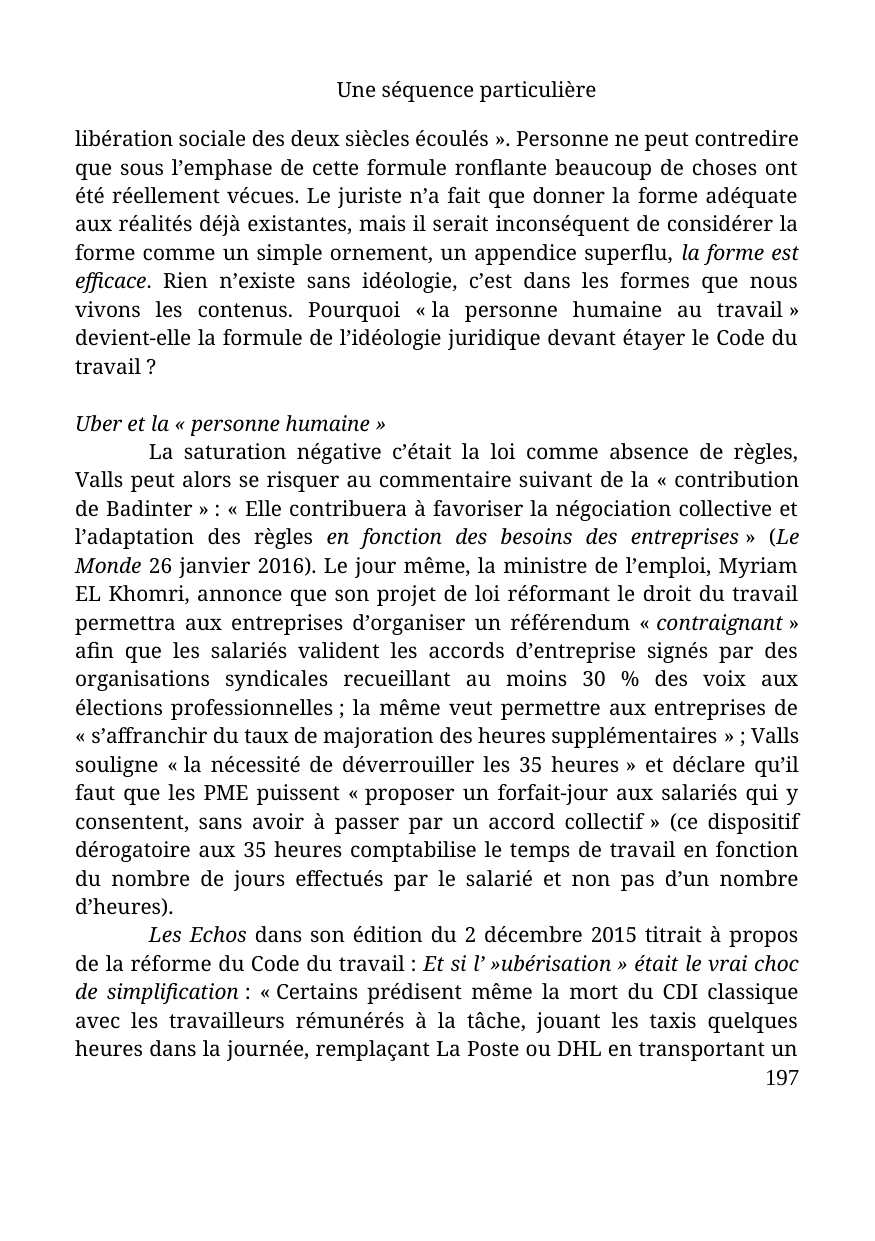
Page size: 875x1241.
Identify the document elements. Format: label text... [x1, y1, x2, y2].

text Uber et la « personne humaine » [75, 409, 799, 437]
text La saturation négative c’était la loi comme absence de règles, Valls peut alors se risquer au commentaire suivant de la « contribution de Badinter » : « Elle contribuera à favoriser la négociation collective et l’adaptation des règles en fonction des besoins des entreprises » (Le Monde 26 janvier 2016). Le jour même, la ministre de l’emploi, Myriam EL Khomri, annonce que son projet de loi réformant le droit du travail permettra aux entreprises d’organiser un référendum « contraignant » afin que les salariés valident les accords d’entreprise signés par des organisations syndicales recueillant au moins 30 % des voix aux élections professionnelles ; la même veut permettre aux entreprises de « s’affranchir du taux de majoration des heures supplémentaires » ; Valls souligne « la nécessité de déverrouiller les 35 heures » et déclare qu’il faut que les PME puissent « proposer un forfait-jour aux salariés qui y consentent, sans avoir à passer par un accord collectif » (ce dispositif dérogatoire aux 35 heures comptabilise le temps de travail en fonction du nombre de jours effectués par le salarié et non pas d’un nombre d’heures). [75, 437, 799, 921]
text libération sociale des deux siècles écoulés ». Personne ne peut contredire que sous l’emphase de cette formule ronflante beaucoup de choses ont été réellement vécues. Le juriste n’a fait que donner la forme adéquate aux réalités déjà existantes, mais il serait inconséquent de considérer la forme comme un simple ornement, un appendice superflu, la forme est efficace. Rien n’existe sans idéologie, c’est dans les formes que nous vivons les contenus. Pourquoi « la personne humaine au travail » devient-elle la formule de l’idéologie juridique devant étayer le Code du travail ? [75, 124, 799, 380]
text Les Echos dans son édition du 2 décembre 2015 titrait à propos de la réforme du Code du travail : Et si l’ »ubérisation » était le vrai choc de simplification : « Certains prédisent même la mort du CDI classique avec les travailleurs rémunérés à la tâche, jouant les taxis quelques heures dans la journée, remplaçant La Poste ou DHL en transportant un [75, 921, 799, 1063]
